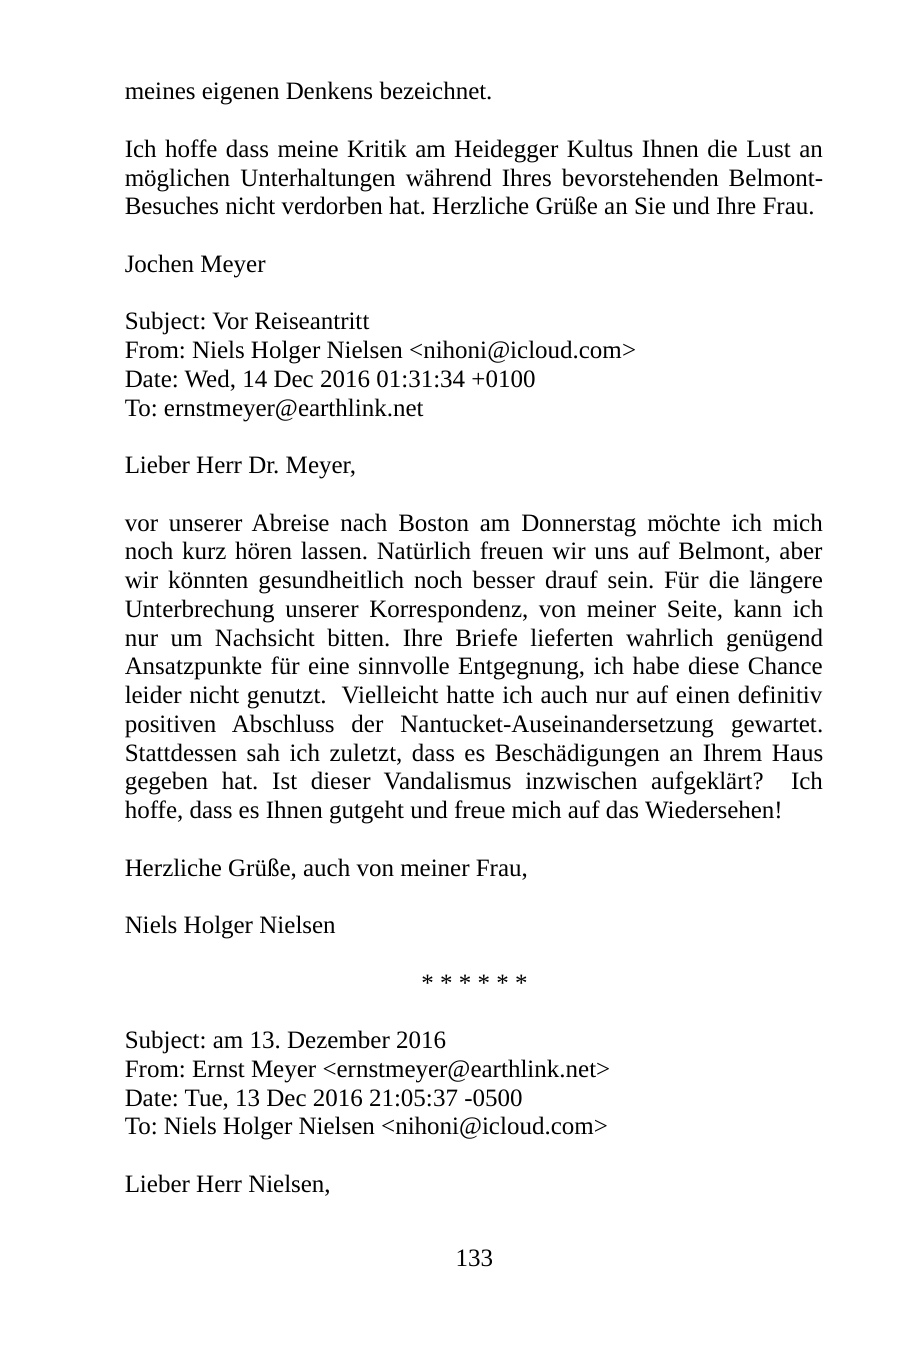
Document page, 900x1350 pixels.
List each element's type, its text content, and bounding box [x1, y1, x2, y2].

text * * * * * * [124, 968, 823, 996]
text From: Ernst Meyer <ernstmeyer@earthlink.net> [124, 1054, 823, 1083]
text Lieber Herr Dr. Meyer, [124, 450, 823, 479]
text Jochen Meyer [124, 249, 823, 278]
text Date: Wed, 14 Dec 2016 01:31:34 +0100 [124, 364, 823, 393]
text Ich hoffe dass meine Kritik am Heidegger Kultus Ihnen die Lust an möglichen Unterhaltungen während Ihres bevorstehenden Belmont-Besuches nicht verdorben hat. Herzliche Grüße an Sie und Ihre Frau. [124, 134, 823, 220]
text vor unserer Abreise nach Boston am Donnerstag möchte ich mich noch kurz hören lassen. Natürlich freuen wir uns auf Belmont, aber wir könnten gesundheitlich noch besser drauf sein. Für die längere Unterbrechung unserer Korrespondenz, von meiner Seite, kann ich nur um Nachsicht bitten. Ihre Briefe lieferten wahrlich genügend Ansatzpunkte für eine sinnvolle Entgegnung, ich habe diese Chance leider nicht genutzt. Vielleicht hatte ich auch nur auf einen definitiv positiven Abschluss der Nantucket-Auseinandersetzung gewartet. Stattdessen sah ich zuletzt, dass es Beschädigungen an Ihrem Haus gegeben hat. Ist dieser Vandalismus inzwischen aufgeklärt? Ich hoffe, dass es Ihnen gutgeht und freue mich auf das Wiedersehen! [124, 508, 823, 824]
text Lieber Herr Nielsen, [124, 1169, 823, 1198]
text To: ernstmeyer@earthlink.net [124, 393, 823, 421]
text Subject: am 13. Dezember 2016 [124, 1025, 823, 1054]
text Herzliche Grüße, auch von meiner Frau, [124, 853, 823, 881]
text Date: Tue, 13 Dec 2016 21:05:37 -0500 [124, 1083, 823, 1111]
text From: Niels Holger Nielsen <nihoni@icloud.com> [124, 335, 823, 364]
text To: Niels Holger Nielsen <nihoni@icloud.com> [124, 1111, 823, 1140]
text Subject: Vor Reiseantritt [124, 306, 823, 335]
text meines eigenen Denkens bezeichnet. [124, 76, 823, 105]
text Niels Holger Nielsen [124, 910, 823, 939]
